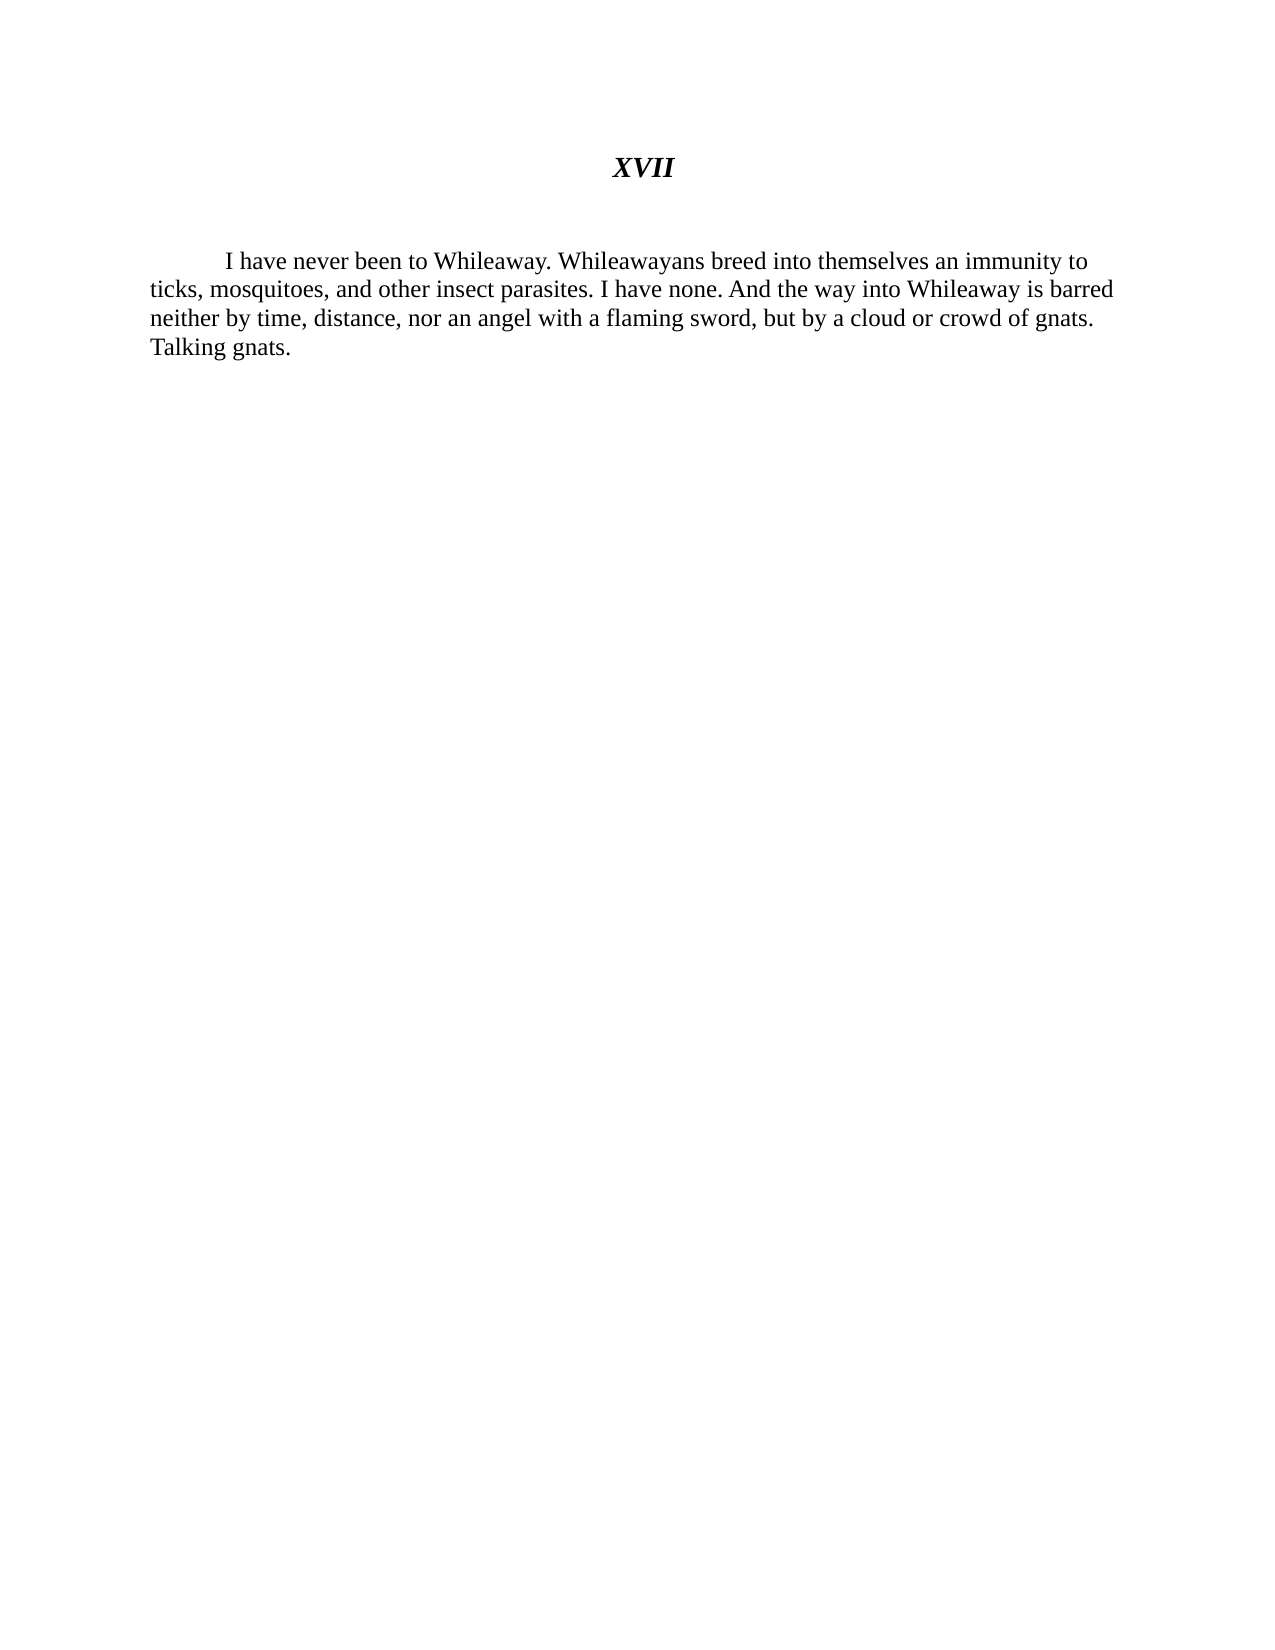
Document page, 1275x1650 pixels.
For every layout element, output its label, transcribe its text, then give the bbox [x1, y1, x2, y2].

subtitle XVII [150, 150, 1125, 183]
text I have never been to Whileaway. Whileawayans breed into themselves an immunity to ticks, mosquitoes, and other insect parasites. I have none. And the way into Whileaway is barred neither by time, distance, nor an angel with a flaming sword, but by a cloud or crowd of gnats. Talking gnats. [150, 246, 1125, 361]
